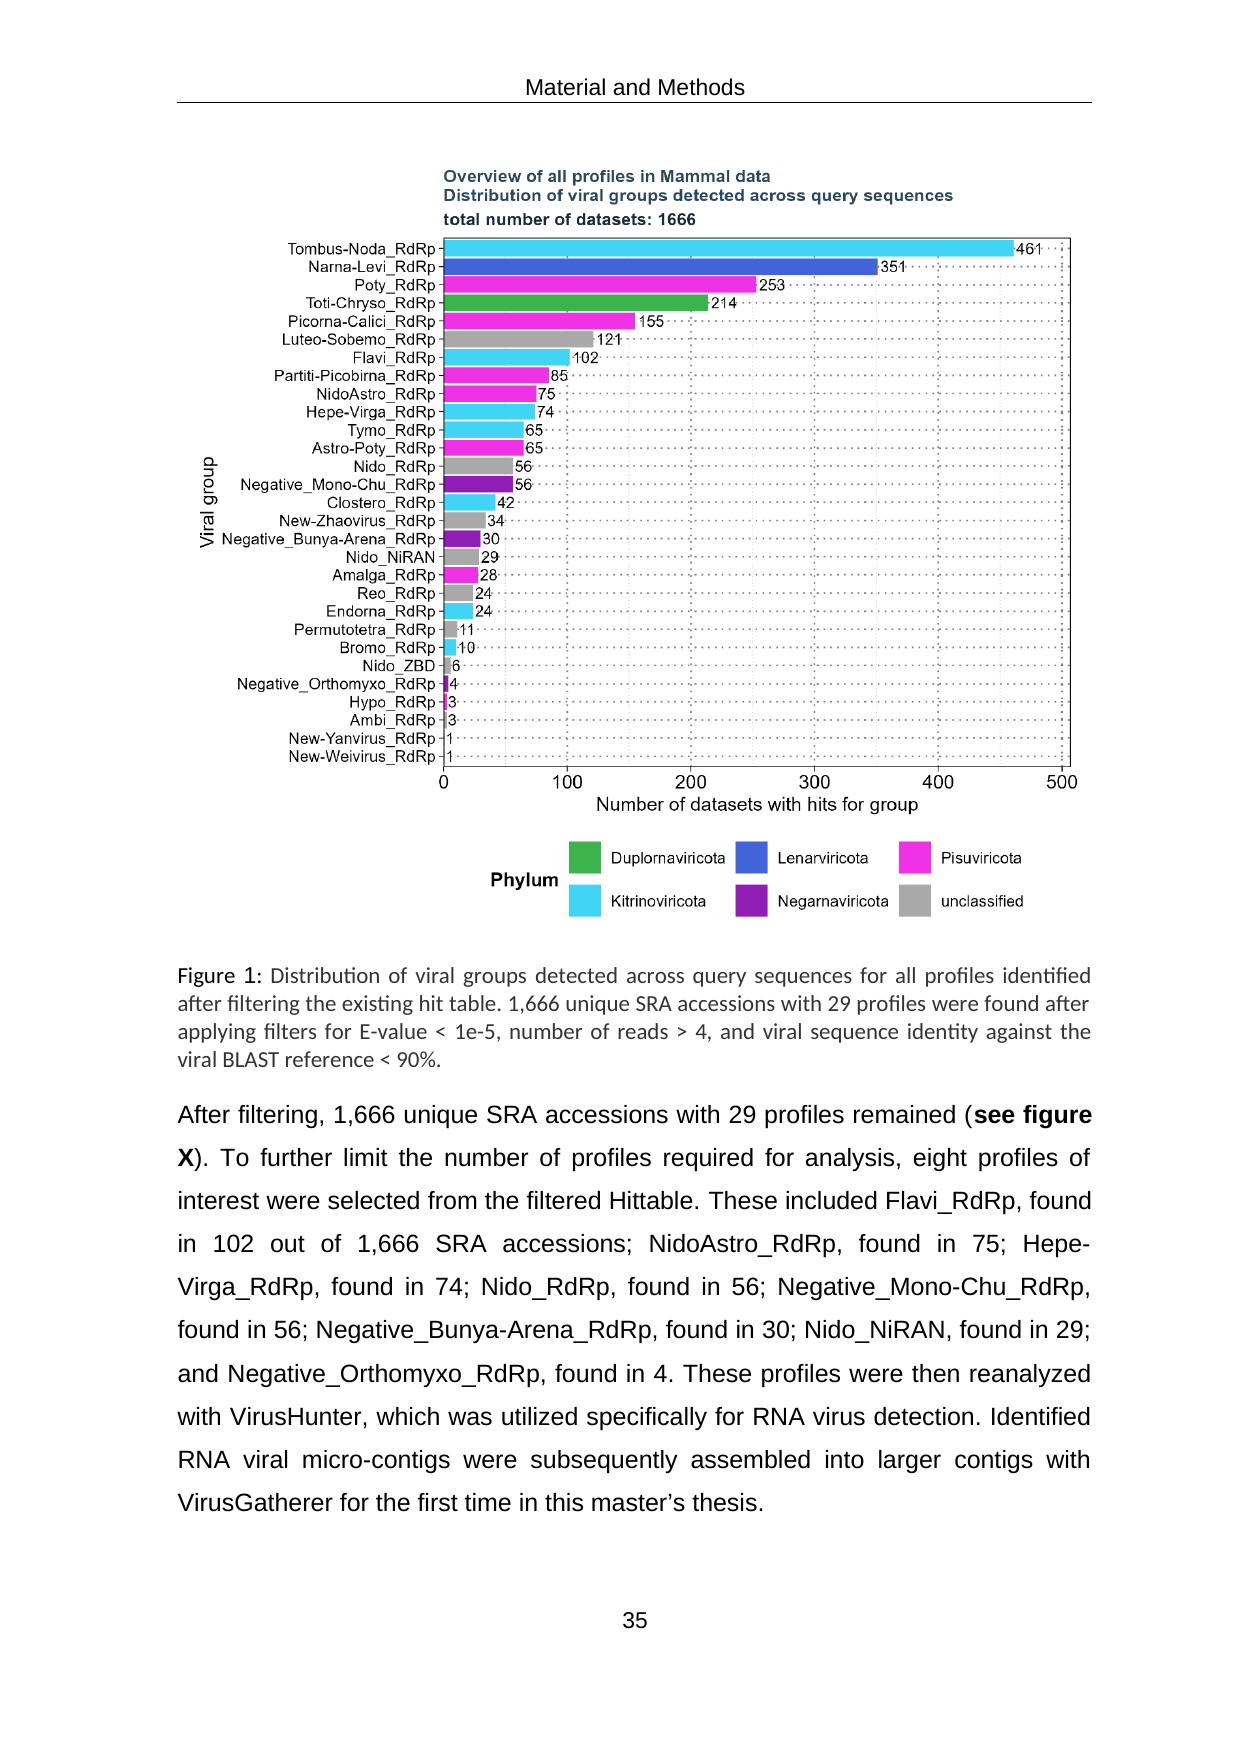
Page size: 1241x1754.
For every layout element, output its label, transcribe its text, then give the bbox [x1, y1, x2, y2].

text After filtering, 1,666 unique SRA accessions with 29 profiles remained (see figure X). To further limit the number of profiles required for analysis, eight profiles of interest were selected from the filtered Hittable. These included Flavi_RdRp, found in 102 out of 1,666 SRA accessions; NidoAstro_RdRp, found in 75; Hepe-Virga_RdRp, found in 74; Nido_RdRp, found in 56; Negative_Mono-Chu_RdRp, found in 56; Negative_Bunya-Arena_RdRp, found in 30; Nido_NiRAN, found in 29; and Negative_Orthomyxo_RdRp, found in 4. These profiles were then reanalyzed with VirusHunter, which was utilized specifically for RNA virus detection. Identified RNA viral micro-contigs were subsequently assembled into larger contigs with VirusGatherer for the first time in this master’s thesis. [177, 1100, 1092, 1517]
text Figure 1: Distribution of viral groups detected across query sequences for all profiles identified after filtering the existing hit table. 1,666 unique SRA accessions with 29 profiles were found after applying filters for E-value < 1e-5, number of reads > 4, and viral sequence identity against the viral BLAST reference < 90%. [177, 961, 1092, 1073]
